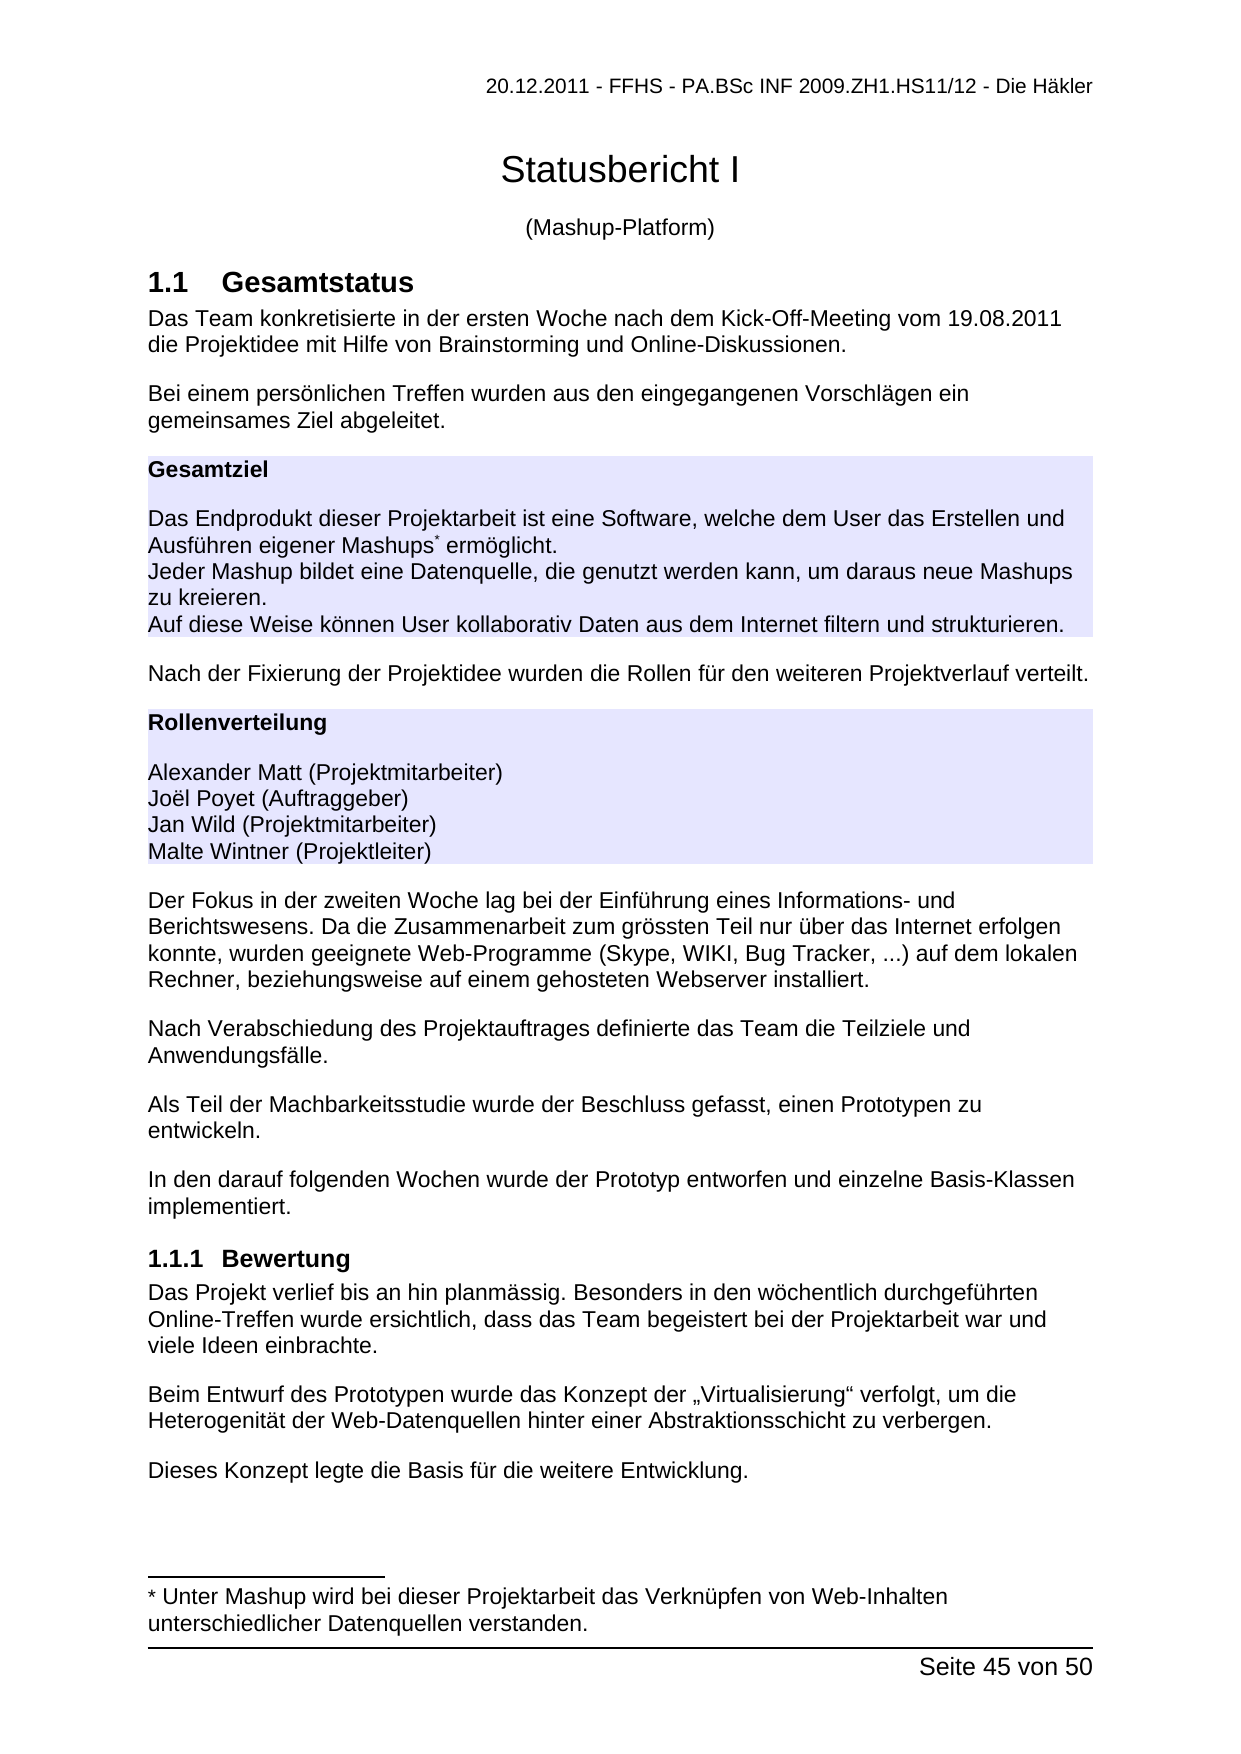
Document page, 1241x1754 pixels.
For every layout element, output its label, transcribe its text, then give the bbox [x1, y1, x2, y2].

text Unter Mashup wird bei dieser Projektarbeit das Verknüpfen von Web-Inhalten unterschiedlicher Datenquellen verstanden. [148, 1583, 1093, 1636]
text Das Endprodukt dieser Projektarbeit ist eine Software, welche dem User das Erstellen und Ausführen eigener Mashups ermöglicht. Jeder Mashup bildet eine Datenquelle, die genutzt werden kann, um daraus neue Mashups zu kreieren. Auf diese Weise können User kollaborativ Daten aus dem Internet filtern und strukturieren. [148, 505, 1093, 637]
subtitle Bewertung [148, 1244, 1093, 1273]
text In den darauf folgenden Wochen wurde der Prototyp entworfen und einzelne Basis-Klassen implementiert. [148, 1166, 1093, 1219]
text Das Projekt verlief bis an hin planmässig. Besonders in den wöchentlich durchgeführten Online-Treffen wurde ersichtlich, dass das Team begeistert bei der Projektarbeit war und viele Ideen einbrachte. [148, 1279, 1093, 1358]
text Alexander Matt (Projektmitarbeiter) Joël Poyet (Auftraggeber) Jan Wild (Projektmitarbeiter) Malte Wintner (Projektleiter) [148, 758, 1093, 864]
text Das Team konkretisierte in der ersten Woche nach dem Kick-Off-Meeting vom 19.08.2011 die Projektidee mit Hilfe von Brainstorming und Online-Diskussionen. [148, 305, 1093, 357]
text Als Teil der Machbarkeitsstudie wurde der Beschluss gefasst, einen Prototypen zu entwickeln. [148, 1091, 1093, 1143]
text Rollenverteilung [148, 709, 1093, 736]
text Gesamtziel [148, 456, 1093, 482]
text Dieses Konzept legte die Basis für die weitere Entwicklung. [148, 1457, 1093, 1483]
subtitle Gesamtstatus [148, 265, 1093, 298]
text Bei einem persönlichen Treffen wurden aus den eingegangenen Vorschlägen ein gemeinsames Ziel abgeleitet. [148, 380, 1093, 433]
text Beim Entwurf des Prototypen wurde das Konzept der „Virtualisierung“ verfolgt, um die Heterogenität der Web-Datenquellen hinter einer Abstraktionsschicht zu verbergen. [148, 1381, 1093, 1434]
text Nach Verabschiedung des Projektauftrages definierte das Team die Teilziele und Anwendungsfälle. [148, 1015, 1093, 1068]
text (Mashup-Platform) [148, 214, 1093, 240]
text Nach der Fixierung der Projektidee wurden die Rollen für den weiteren Projektverlauf verteilt. [148, 660, 1093, 686]
text Statusbericht I [148, 148, 1093, 191]
text Der Fokus in der zweiten Woche lag bei der Einführung eines Informations- und Berichtswesens. Da die Zusammenarbeit zum grössten Teil nur über das Internet erfolgen konnte, wurden geeignete Web-Programme (Skype, WIKI, Bug Tracker, ...) auf dem lokalen Rechner, beziehungsweise auf einem gehosteten Webserver installiert. [148, 887, 1093, 992]
